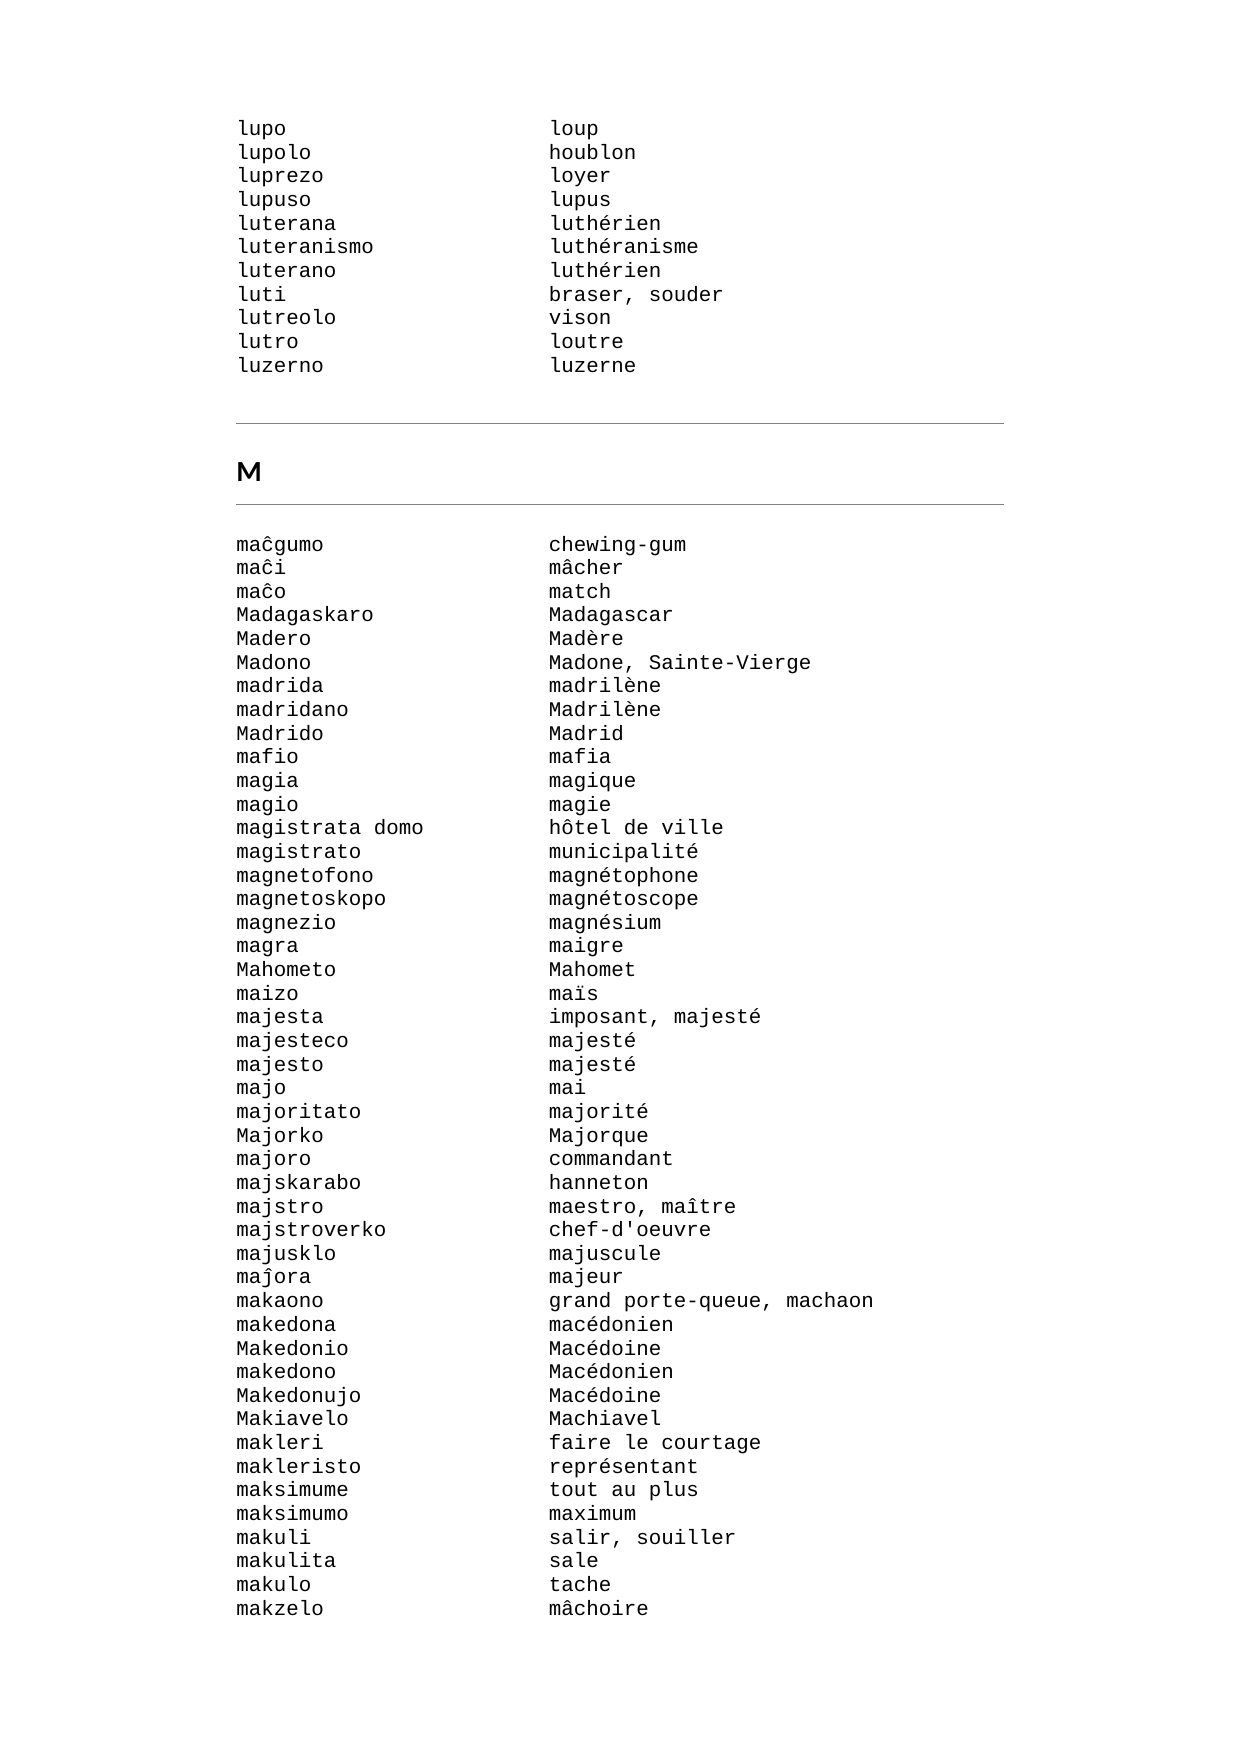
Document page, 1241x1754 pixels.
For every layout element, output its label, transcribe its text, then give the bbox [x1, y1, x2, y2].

text lutro loutre [236, 331, 1004, 354]
text makzelo mâchoire [236, 1598, 1004, 1621]
text luterano luthérien [236, 260, 1004, 284]
text maĉo match [236, 581, 1004, 604]
text luterana luthérien [236, 213, 1004, 236]
text magia magique [236, 770, 1004, 794]
text luteranismo luthéranisme [236, 236, 1004, 260]
text mafio mafia [236, 746, 1004, 770]
text maksimumo maximum [236, 1503, 1004, 1527]
text magistrata domo hôtel de ville [236, 817, 1004, 841]
text madrida madrilène [236, 675, 1004, 699]
text Majorko Majorque [236, 1125, 1004, 1148]
text magnezio magnésium [236, 912, 1004, 936]
text M [236, 453, 1004, 488]
text magnetoskopo magnétoscope [236, 888, 1004, 912]
text madridano Madrilène [236, 699, 1004, 723]
text Mahometo Mahomet [236, 959, 1004, 983]
text majoro commandant [236, 1148, 1004, 1172]
text luzerno luzerne [236, 354, 1004, 378]
text Madrido Madrid [236, 723, 1004, 746]
text magio magie [236, 794, 1004, 817]
text majoritato majorité [236, 1101, 1004, 1125]
text maĉgumo chewing-gum [236, 533, 1004, 557]
text lupo loup [236, 118, 1004, 142]
text maksimume tout au plus [236, 1479, 1004, 1503]
text magistrato municipalité [236, 841, 1004, 864]
text Makiavelo Machiavel [236, 1408, 1004, 1432]
text majstroverko chef-d'oeuvre [236, 1219, 1004, 1243]
text makleri faire le courtage [236, 1432, 1004, 1456]
text majesto majesté [236, 1054, 1004, 1077]
text maĉi mâcher [236, 557, 1004, 581]
text Makedonujo Macédoine [236, 1385, 1004, 1408]
text Madero Madère [236, 628, 1004, 652]
text lutreolo vison [236, 307, 1004, 331]
text makaono grand porte-queue, machaon [236, 1290, 1004, 1314]
text magnetofono magnétophone [236, 864, 1004, 888]
text luprezo loyer [236, 165, 1004, 189]
text majskarabo hanneton [236, 1172, 1004, 1196]
text majesta imposant, majesté [236, 1006, 1004, 1030]
text makleristo représentant [236, 1456, 1004, 1479]
text luti braser, souder [236, 284, 1004, 307]
text makuli salir, souiller [236, 1527, 1004, 1550]
text lupolo houblon [236, 142, 1004, 165]
text makedono Macédonien [236, 1361, 1004, 1385]
text Makedonio Macédoine [236, 1337, 1004, 1361]
text Madono Madone, Sainte-Vierge [236, 652, 1004, 675]
text lupuso lupus [236, 189, 1004, 213]
text makulo tache [236, 1574, 1004, 1598]
text majstro maestro, maître [236, 1196, 1004, 1219]
text makulita sale [236, 1550, 1004, 1574]
text maizo maïs [236, 983, 1004, 1006]
text Madagaskaro Madagascar [236, 604, 1004, 628]
text makedona macédonien [236, 1314, 1004, 1337]
text magra maigre [236, 936, 1004, 959]
text maĵora majeur [236, 1267, 1004, 1290]
text majo mai [236, 1077, 1004, 1101]
text majusklo majuscule [236, 1243, 1004, 1267]
text majesteco majesté [236, 1030, 1004, 1054]
